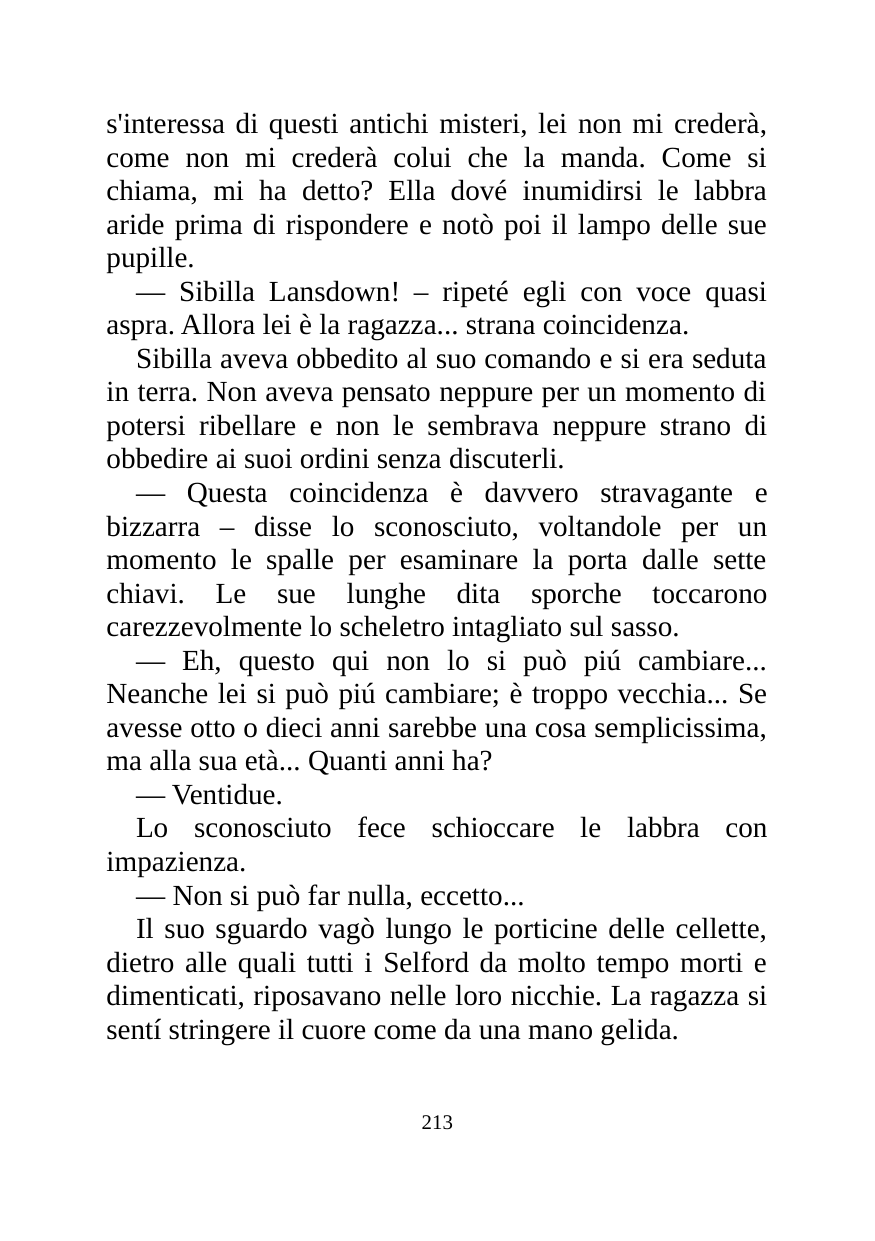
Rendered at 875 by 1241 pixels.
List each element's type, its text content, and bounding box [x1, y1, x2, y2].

text — Sibilla Lansdown! – ripeté egli con voce quasi aspra. Allora lei è la ragazza... strana coincidenza. [106, 274, 768, 341]
text — Non si può far nulla, eccetto... [106, 878, 768, 911]
text — Eh, questo qui non lo si può piú cambiare... Neanche lei si può piú cambiare; è troppo vecchia... Se avesse otto o dieci anni sarebbe una cosa semplicissima, ma alla sua età... Quanti anni ha? [106, 643, 768, 777]
text Sibilla aveva obbedito al suo comando e si era seduta in terra. Non aveva pensato neppure per un momento di potersi ribellare e non le sembrava neppure strano di obbedire ai suoi ordini senza discuterli. [106, 341, 768, 475]
text Lo sconosciuto fece schioccare le labbra con impazienza. [106, 811, 768, 878]
text s'interessa di questi antichi misteri, lei non mi crederà, come non mi crederà colui che la manda. Come si chiama, mi ha detto? Ella dové inumidirsi le labbra aride prima di rispondere e notò poi il lampo delle sue pupille. [106, 106, 768, 274]
text Il suo sguardo vagò lungo le porticine delle cellette, dietro alle quali tutti i Selford da molto tempo morti e dimenticati, riposavano nelle loro nicchie. La ragazza si sentí stringere il cuore come da una mano gelida. [106, 911, 768, 1045]
text — Questa coincidenza è davvero stravagante e bizzarra – disse lo sconosciuto, voltandole per un momento le spalle per esaminare la porta dalle sette chiavi. Le sue lunghe dita sporche toccarono carezzevolmente lo scheletro intagliato sul sasso. [106, 475, 768, 643]
text — Ventidue. [106, 777, 768, 811]
